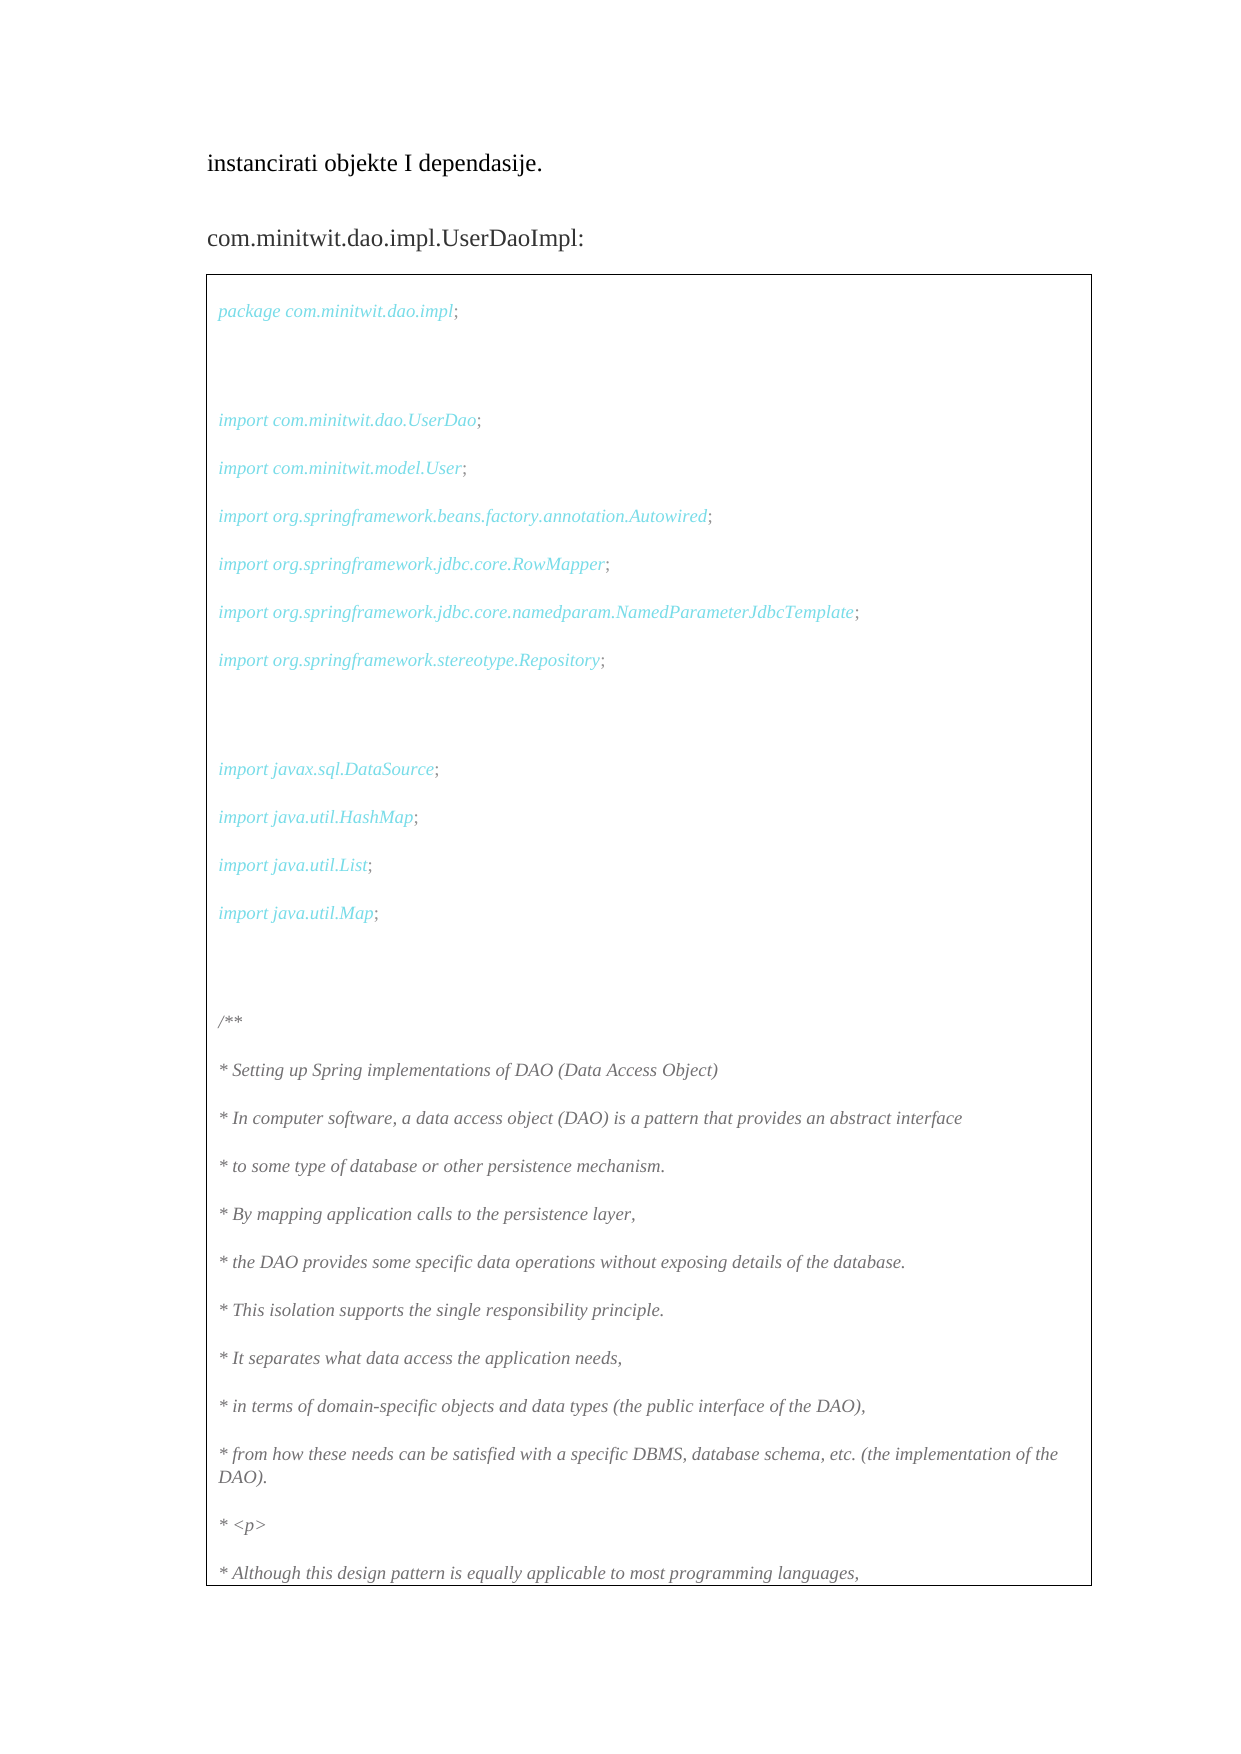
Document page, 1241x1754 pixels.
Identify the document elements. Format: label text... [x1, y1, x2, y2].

text instancirati objekte I dependasije. [207, 148, 1092, 176]
table_header package com.minitwit.dao.impl; import com.minitwit.dao.UserDao; import com.minitwit.model.User; import org.springframework.beans.factory.annotation.Autowired; import org.springframework.jdbc.core.RowMapper; import org.springframework.jdbc.core.namedparam.NamedParameterJdbcTemplate; import org.springframework.stereotype.Repository; import javax.sql.DataSource; import java.util.HashMap; import java.util.List; import java.util.Map; /** * Setting up Spring implementations of DAO (Data Access Object) * In computer software, a data access object (DAO) is a pattern that provides an abstract interface * to some type of database or other persistence mechanism. * By mapping application calls to the persistence layer, * the DAO provides some specific data operations without exposing details of the database. * This isolation supports the single responsibility principle. * It separates what data access the application needs, * in terms of domain-specific objects and data types (the public interface of the DAO), * from how these needs can be satisfied with a specific DBMS, database schema, etc. (the implementation of the DAO). * <p> * Although this design pattern is equally applicable to most programming languages, [207, 275, 1091, 1585]
text com.minitwit.dao.impl.UserDaoImpl: [207, 223, 1092, 252]
